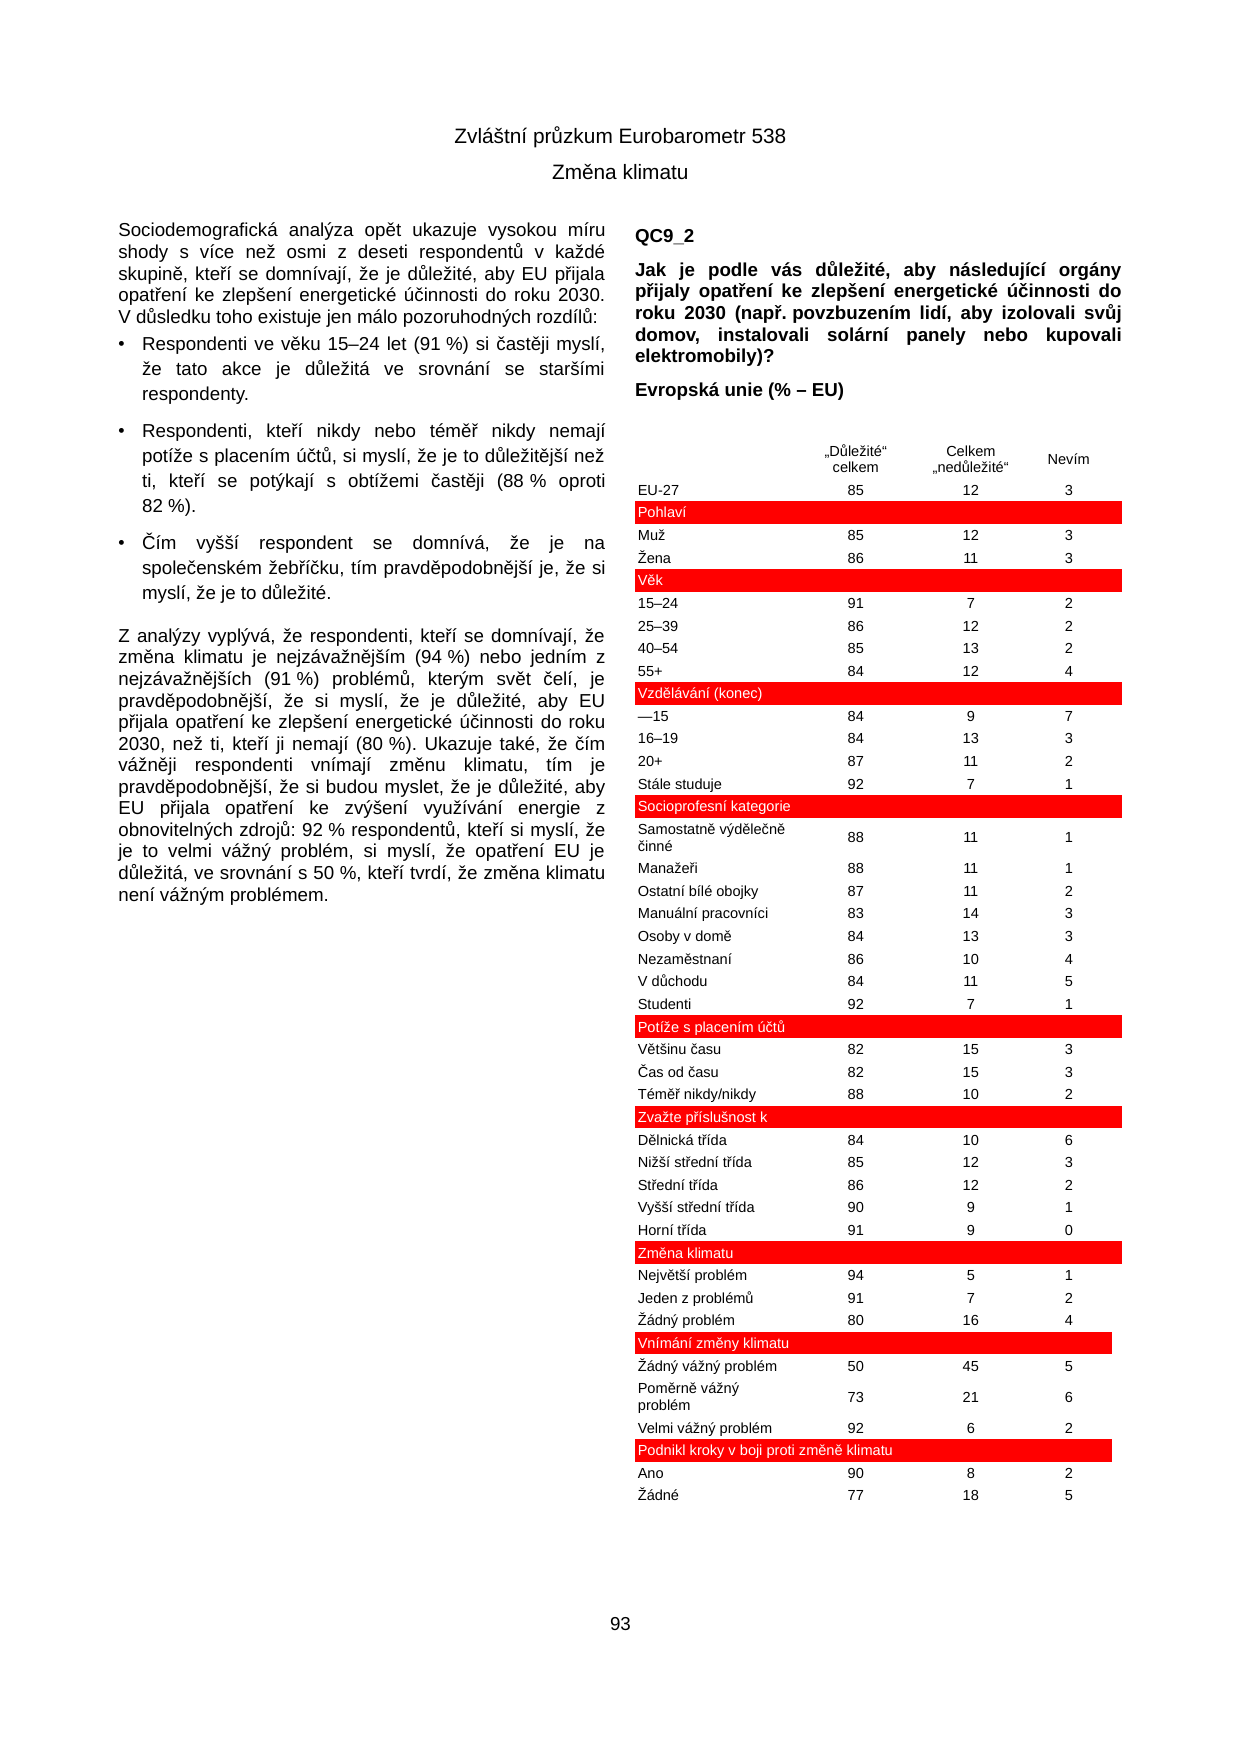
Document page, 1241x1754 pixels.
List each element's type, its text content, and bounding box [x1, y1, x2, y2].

table_cell Podnikl kroky v boji proti změně klimatu [635, 1439, 1112, 1462]
list Čím vyšší respondent se domnívá, že je na společenském žebříčku, tím pravděpodobnější je, že si myslí, že je to důležité. [118, 532, 605, 603]
table_cell Zvažte příslušnost k [635, 1106, 1122, 1128]
table_cell 11 [913, 818, 1029, 857]
table_cell 11 [913, 970, 1029, 993]
table_cell Pohlaví [635, 501, 1122, 524]
table_cell 1 [1029, 993, 1108, 1015]
table_cell Střední třída [635, 1174, 798, 1196]
table_cell 85 [799, 637, 912, 659]
table_cell 85 [799, 1151, 912, 1173]
table_cell [1109, 727, 1122, 750]
table_cell 16 [913, 1309, 1029, 1332]
list Respondenti, kteří nikdy nebo téměř nikdy nemají potíže s placením účtů, si myslí, že je to důležitější než ti, kteří se potýkají s obtížemi častěji (88 % oproti 82 %). [118, 420, 605, 516]
table_cell 10 [913, 1128, 1029, 1151]
table_cell [1109, 1354, 1122, 1377]
table_cell 9 [913, 705, 1029, 727]
table_cell 83 [799, 902, 912, 925]
table_cell 6 [1029, 1377, 1108, 1416]
table_cell Žádný vážný problém [635, 1354, 798, 1377]
table_cell 3 [1029, 902, 1108, 925]
table_cell 73 [799, 1377, 912, 1416]
table_cell [1112, 1439, 1122, 1462]
table_cell 2 [1029, 637, 1108, 659]
table_cell 12 [913, 614, 1029, 637]
table_cell 1 [1029, 773, 1108, 795]
table_header [635, 439, 798, 479]
table_cell Změna klimatu [635, 1241, 1122, 1264]
table_cell 84 [799, 660, 912, 682]
table_cell Muž [635, 524, 798, 546]
table_cell 86 [799, 614, 912, 637]
table_cell [1109, 818, 1122, 857]
table_cell 86 [799, 546, 912, 569]
table_cell Horní třída [635, 1219, 798, 1241]
table_cell 85 [799, 524, 912, 546]
table_cell Manuální pracovníci [635, 902, 798, 925]
table_cell 2 [1029, 614, 1108, 637]
table_cell 92 [799, 993, 912, 1015]
table_header Nevím [1029, 439, 1108, 479]
table_cell 11 [913, 857, 1029, 880]
table_cell 11 [913, 880, 1029, 902]
table_cell Věk [635, 569, 1122, 592]
text Jak je podle vás důležité, aby následující orgány přijaly opatření ke zlepšení energetické účinnosti do roku 2030 (např. povzbuzením lidí, aby izolovali svůj domov, instalovali solární panely nebo kupovali elektromobily)? [635, 259, 1122, 366]
table_cell 1 [1029, 818, 1108, 857]
table_cell 82 [799, 1038, 912, 1061]
table_cell [1109, 1196, 1122, 1219]
table_cell 3 [1029, 925, 1108, 947]
table_cell Jeden z problémů [635, 1287, 798, 1309]
table_cell [1109, 750, 1122, 772]
table_cell [1109, 524, 1122, 546]
table_cell 13 [913, 637, 1029, 659]
table_cell 13 [913, 925, 1029, 947]
table_cell [1109, 880, 1122, 902]
table_cell 20+ [635, 750, 798, 772]
table_cell 84 [799, 1128, 912, 1151]
table_cell Vzdělávání (konec) [635, 682, 1122, 705]
table_header Celkem „nedůležité“ [913, 439, 1029, 479]
table_cell 2 [1029, 880, 1108, 902]
table_cell 12 [913, 660, 1029, 682]
table_cell 50 [799, 1354, 912, 1377]
table_cell 92 [799, 773, 912, 795]
table_cell 3 [1029, 1038, 1108, 1061]
text Z analýzy vyplývá, že respondenti, kteří se domnívají, že změna klimatu je nejzávažnějším (94 %) nebo jedním z nejzávažnějších (91 %) problémů, kterým svět čelí, je pravděpodobnější, že si myslí, že je důležité, aby EU přijala opatření ke zlepšení energetické účinnosti do roku 2030, než ti, kteří ji nemají (80 %). Ukazuje také, že čím vážněji respondenti vnímají změnu klimatu, tím je pravděpodobnější, že si budou myslet, že je důležité, aby EU přijala opatření ke zvýšení využívání energie z obnovitelných zdrojů: 92 % respondentů, kteří si myslí, že je to velmi vážný problém, si myslí, že opatření EU je důležitá, ve srovnání s 50 %, kteří tvrdí, že změna klimatu není vážným problémem. [118, 625, 605, 905]
table_cell 3 [1029, 1151, 1108, 1173]
table_cell Ostatní bílé obojky [635, 880, 798, 902]
table_cell [1109, 705, 1122, 727]
table_cell Potíže s placením účtů [635, 1015, 1122, 1038]
table_cell 4 [1029, 660, 1108, 682]
table_cell 84 [799, 727, 912, 750]
table_cell [1109, 1287, 1122, 1309]
table_cell 86 [799, 1174, 912, 1196]
table_cell [1109, 546, 1122, 569]
table_cell [1109, 637, 1122, 659]
table_cell 94 [799, 1264, 912, 1287]
table_cell [1109, 970, 1122, 993]
table_cell 15 [913, 1038, 1029, 1061]
table_cell 87 [799, 750, 912, 772]
table_cell 12 [913, 479, 1029, 501]
list Respondenti ve věku 15–24 let (91 %) si častěji myslí, že tato akce je důležitá ve srovnání se staršími respondenty. [118, 333, 605, 404]
table_cell 1 [1029, 1264, 1108, 1287]
table_cell [1109, 1061, 1122, 1083]
table_cell [1109, 902, 1122, 925]
table_cell 10 [913, 948, 1029, 970]
table_cell [1109, 773, 1122, 795]
table_cell 7 [913, 1287, 1029, 1309]
table_cell 13 [913, 727, 1029, 750]
table_cell [1109, 479, 1122, 501]
table_cell 18 [913, 1484, 1029, 1507]
table_cell 91 [799, 1287, 912, 1309]
table_cell Vnímání změny klimatu [635, 1332, 1112, 1354]
table_cell [1109, 1219, 1122, 1241]
table_cell Stále studuje [635, 773, 798, 795]
table_cell 2 [1029, 1462, 1108, 1484]
table_cell 88 [799, 857, 912, 880]
table_cell [1109, 1462, 1122, 1484]
table_cell 7 [1029, 705, 1108, 727]
table_cell 12 [913, 1151, 1029, 1173]
text QC9_2 [635, 225, 1122, 247]
table_cell 55+ [635, 660, 798, 682]
table_cell 90 [799, 1196, 912, 1219]
table_cell 84 [799, 705, 912, 727]
table_cell [1109, 857, 1122, 880]
table_cell Žádný problém [635, 1309, 798, 1332]
table_cell 88 [799, 1083, 912, 1106]
table_cell 12 [913, 1174, 1029, 1196]
table_cell 25–39 [635, 614, 798, 637]
table_cell Většinu času [635, 1038, 798, 1061]
table_header „Důležité“ celkem [799, 439, 912, 479]
table_cell 2 [1029, 750, 1108, 772]
table_cell 84 [799, 925, 912, 947]
table_cell Nižší střední třída [635, 1151, 798, 1173]
table_cell 15 [913, 1061, 1029, 1083]
table_cell 16–19 [635, 727, 798, 750]
table_cell Samostatně výdělečně činné [635, 818, 798, 857]
table_cell 9 [913, 1219, 1029, 1241]
table_cell 90 [799, 1462, 912, 1484]
table_cell 3 [1029, 546, 1108, 569]
table_cell 2 [1029, 1174, 1108, 1196]
table_cell 5 [1029, 1354, 1108, 1377]
table_cell 6 [1029, 1128, 1108, 1151]
table_cell —15 [635, 705, 798, 727]
table_cell [1109, 1309, 1122, 1332]
table_cell [1109, 1377, 1122, 1416]
table_cell 2 [1029, 1416, 1108, 1439]
table_cell [1109, 1038, 1122, 1061]
table_cell [1109, 614, 1122, 637]
table_cell 6 [913, 1416, 1029, 1439]
table_cell EU-27 [635, 479, 798, 501]
table_cell 1 [1029, 1196, 1108, 1219]
table_cell 7 [913, 773, 1029, 795]
table_cell 82 [799, 1061, 912, 1083]
table_cell Osoby v domě [635, 925, 798, 947]
table_cell 87 [799, 880, 912, 902]
table_cell 5 [913, 1264, 1029, 1287]
text Evropská unie (% – EU) [635, 378, 1122, 400]
table_cell 7 [913, 993, 1029, 1015]
table_cell [1109, 948, 1122, 970]
table_cell Čas od času [635, 1061, 798, 1083]
table_cell 0 [1029, 1219, 1108, 1241]
table_cell 14 [913, 902, 1029, 925]
table_cell Žádné [635, 1484, 798, 1507]
table_cell Studenti [635, 993, 798, 1015]
table_cell [1112, 1332, 1122, 1354]
table_cell 91 [799, 1219, 912, 1241]
table_cell 91 [799, 592, 912, 614]
table_cell Nezaměstnaní [635, 948, 798, 970]
table_cell 3 [1029, 727, 1108, 750]
table_cell [1109, 1128, 1122, 1151]
table_header [1109, 439, 1122, 479]
table_cell 4 [1029, 1309, 1108, 1332]
table_cell [1109, 1416, 1122, 1439]
table_cell Ano [635, 1462, 798, 1484]
table_cell 45 [913, 1354, 1029, 1377]
table_cell 80 [799, 1309, 912, 1332]
table_cell 15–24 [635, 592, 798, 614]
table_cell 2 [1029, 1083, 1108, 1106]
table_cell Poměrně vážný problém [635, 1377, 798, 1416]
table_cell 84 [799, 970, 912, 993]
table_cell [1109, 1484, 1122, 1507]
table_cell 2 [1029, 592, 1108, 614]
table_cell 12 [913, 524, 1029, 546]
table_cell 11 [913, 750, 1029, 772]
table_cell [1109, 1083, 1122, 1106]
table_cell 9 [913, 1196, 1029, 1219]
table_cell 88 [799, 818, 912, 857]
table_cell [1109, 1174, 1122, 1196]
table_cell 3 [1029, 524, 1108, 546]
table_cell Dělnická třída [635, 1128, 798, 1151]
table_cell [1109, 1264, 1122, 1287]
table_cell 4 [1029, 948, 1108, 970]
table_cell 21 [913, 1377, 1029, 1416]
table_cell 40–54 [635, 637, 798, 659]
table_cell 5 [1029, 970, 1108, 993]
table_cell 11 [913, 546, 1029, 569]
table_cell 77 [799, 1484, 912, 1507]
table_cell 92 [799, 1416, 912, 1439]
table_cell [1109, 592, 1122, 614]
table_cell 10 [913, 1083, 1029, 1106]
table_cell Socioprofesní kategorie [635, 795, 1122, 818]
table_cell Manažeři [635, 857, 798, 880]
table_cell 3 [1029, 1061, 1108, 1083]
table_cell V důchodu [635, 970, 798, 993]
table_cell [1109, 660, 1122, 682]
table_cell 85 [799, 479, 912, 501]
table_cell [1109, 925, 1122, 947]
table_cell Žena [635, 546, 798, 569]
table_cell 8 [913, 1462, 1029, 1484]
text Sociodemografická analýza opět ukazuje vysokou míru shody s více než osmi z deseti respondentů v každé skupině, kteří se domnívají, že je důležité, aby EU přijala opatření ke zlepšení energetické účinnosti do roku 2030. V důsledku toho existuje jen málo pozoruhodných rozdílů: [118, 219, 605, 327]
table_cell 3 [1029, 479, 1108, 501]
table_cell Vyšší střední třída [635, 1196, 798, 1219]
table_cell 1 [1029, 857, 1108, 880]
table_cell 86 [799, 948, 912, 970]
table_cell 5 [1029, 1484, 1108, 1507]
table_cell Téměř nikdy/nikdy [635, 1083, 798, 1106]
table_cell [1109, 1151, 1122, 1173]
table_cell 7 [913, 592, 1029, 614]
table_cell Velmi vážný problém [635, 1416, 798, 1439]
table_cell 2 [1029, 1287, 1108, 1309]
table_cell [1109, 993, 1122, 1015]
table_cell Největší problém [635, 1264, 798, 1287]
